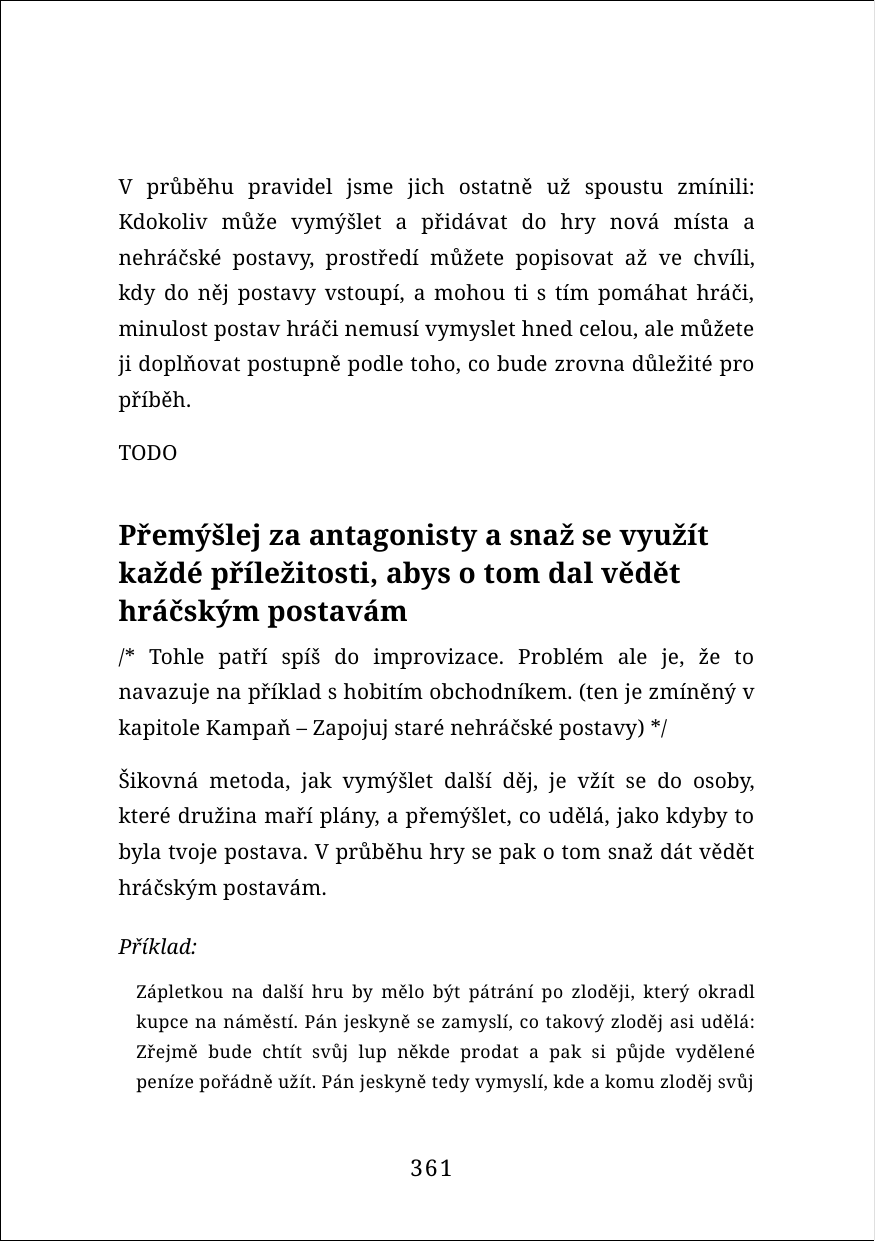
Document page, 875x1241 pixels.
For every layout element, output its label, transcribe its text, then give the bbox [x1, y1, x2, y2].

text Zápletkou na další hru by mělo být pátrání po zloději, který okradl kupce na náměstí. Pán jeskyně se zamyslí, co takový zloděj asi udělá: Zřejmě bude chtít svůj lup někde prodat a pak si půjde vydělené peníze pořádně užít. Pán jeskyně tedy vymyslí, kde a komu zloděj svůj [136, 979, 756, 1094]
text /* Tohle patří spíš do improvizace. Problém ale je, že to navazuje na příklad s hobitím obchodníkem. (ten je zmíněný v kapitole Kampaň – Zapojuj staré nehráčské postavy) */ [118, 642, 756, 741]
text Příklad: [118, 932, 756, 960]
subtitle Přemýšlej za antagonisty a snaž se využít každé příležitosti, abys o tom dal vědět hráčským postavám [118, 515, 756, 630]
text TODO [118, 438, 756, 467]
text Šikovná metoda, jak vymýšlet další děj, je vžít se do osoby, které družina maří plány, a přemýšlet, co udělá, jako kdyby to byla tvoje postava. V průběhu hry se pak o tom snaž dát vědět hráčským postavám. [118, 766, 756, 901]
text V průběhu pravidel jsme jich ostatně už spoustu zmínili: Kdokoliv může vymýšlet a přidávat do hry nová místa a nehráčské postavy, prostředí můžete popisovat až ve chvíli, kdy do něj postavy vstoupí, a mohou ti s tím pomáhat hráči, minulost postav hráči nemusí vymyslet hned celou, ale můžete ji doplňovat postupně podle toho, co bude zrovna důležité pro příběh. [118, 172, 756, 413]
